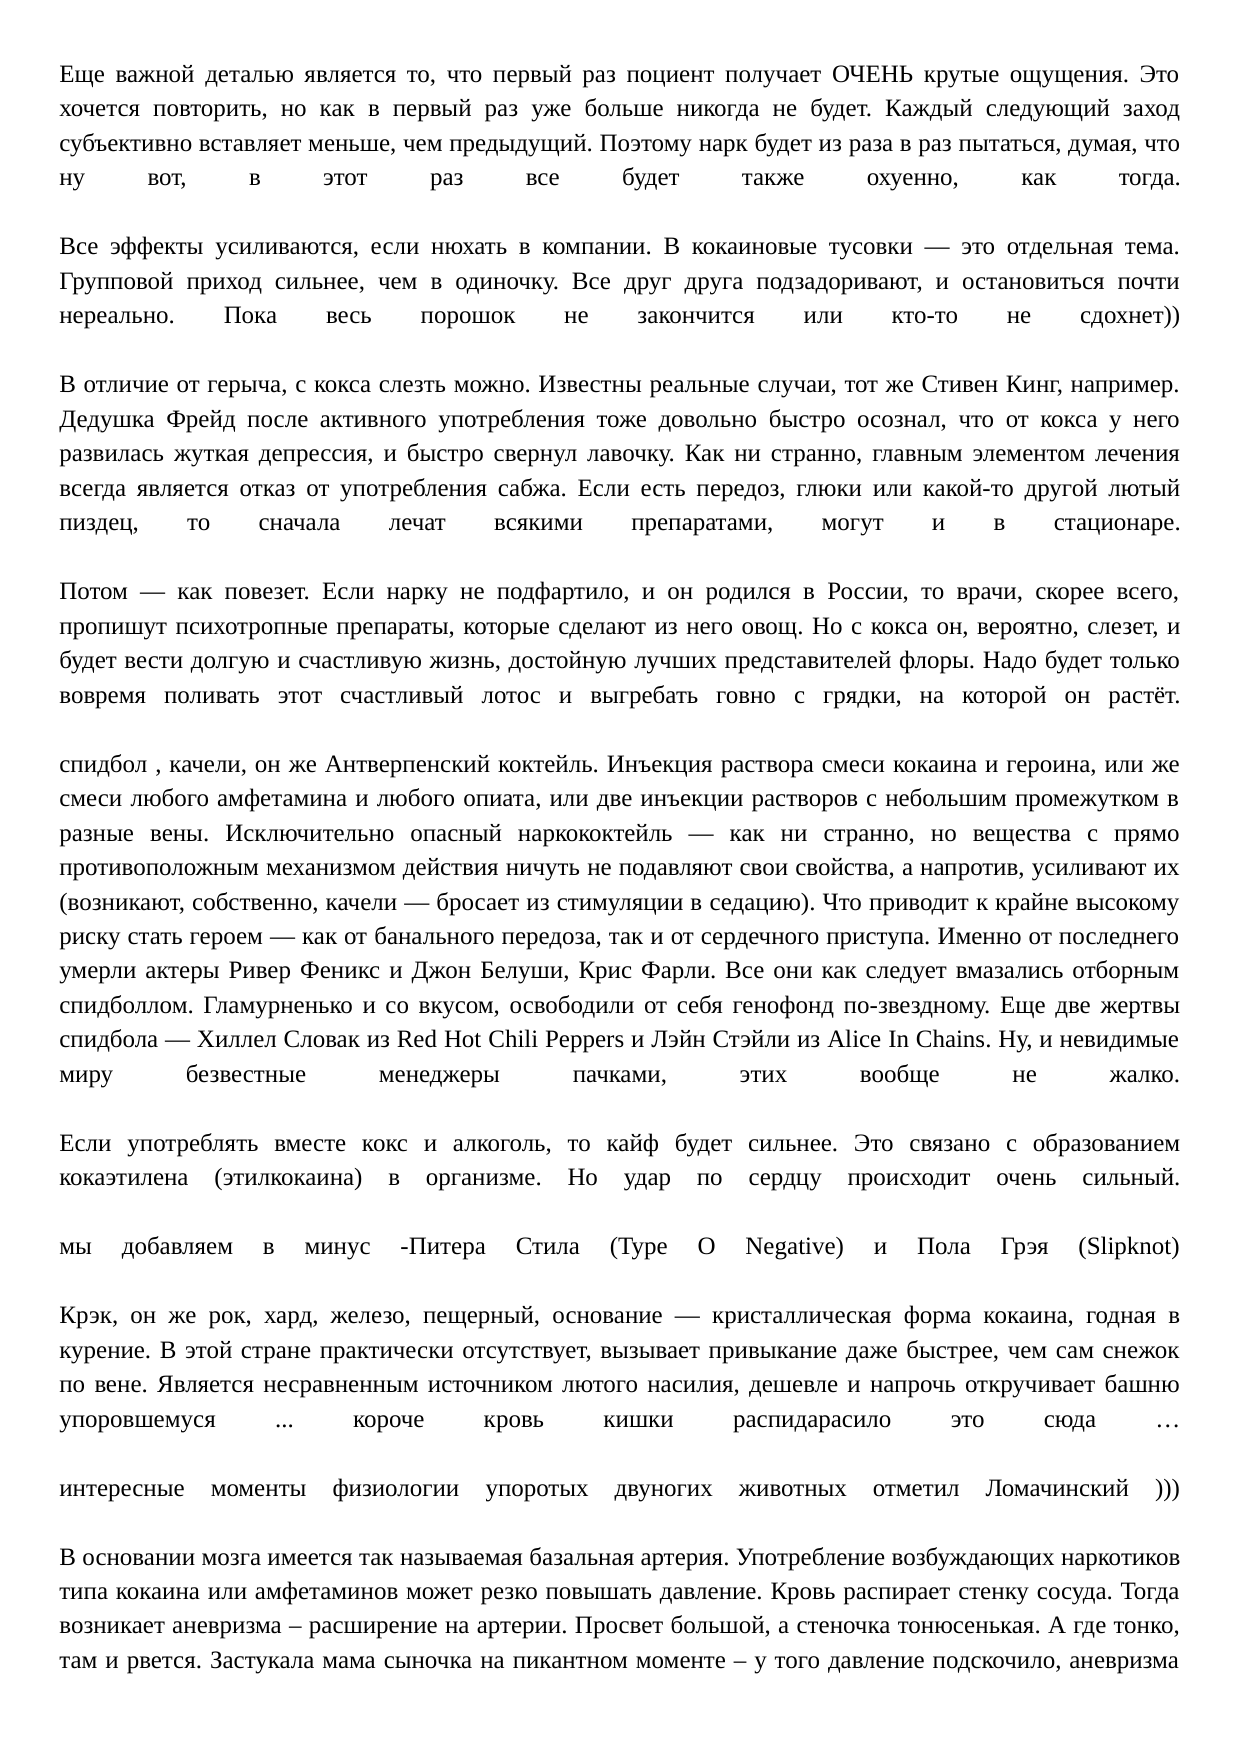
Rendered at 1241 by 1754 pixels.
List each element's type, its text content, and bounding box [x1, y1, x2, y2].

text Еще важной деталью является то, что первый раз поциент получает ОЧЕНЬ крутые ощущения. Это хочется повторить, но как в первый раз уже больше никогда не будет. Каждый следующий заход субъективно вставляет меньше, чем предыдущий. Поэтому нарк будет из раза в раз пытаться, думая, что ну вот, в этот раз все будет также охуенно, как тогда. Все эффекты усиливаются, если нюхать в компании. В кокаиновые тусовки — это отдельная тема. Групповой приход сильнее, чем в одиночку. Все друг друга подзадоривают, и остановиться почти нереально. Пока весь порошок не закончится или кто-то не сдохнет)) В отличие от герыча, с кокса слезть можно. Известны реальные случаи, тот же Стивен Кинг, например. Дедушка Фрейд после активного употребления тоже довольно быстро осознал, что от кокса у него развилась жуткая депрессия, и быстро свернул лавочку. Как ни странно, главным элементом лечения всегда является отказ от употребления сабжа. Если есть передоз, глюки или какой-то другой лютый пиздец, то сначала лечат всякими препаратами, могут и в стационаре. Потом — как повезет. Если нарку не подфартило, и он родился в России, то врачи, скорее всего, пропишут психотропные препараты, которые сделают из него овощ. Но с кокса он, вероятно, слезет, и будет вести долгую и счастливую жизнь, достойную лучших представителей флоры. Надо будет только вовремя поливать этот счастливый лотос и выгребать говно с грядки, на которой он растёт. спидбол , качели, он же Антверпенский коктейль. Инъекция раствора смеси кокаина и героина, или же смеси любого амфетамина и любого опиата, или две инъекции растворов с небольшим промежутком в разные вены. Исключительно опасный наркококтейль — как ни странно, но вещества с прямо противоположным механизмом действия ничуть не подавляют свои свойства, а напротив, усиливают их (возникают, собственно, качели — бросает из стимуляции в седацию). Что приводит к крайне высокому риску стать героем — как от банального передоза, так и от сердечного приступа. Именно от последнего умерли актеры Ривер Феникс и Джон Белуши, Крис Фарли. Все они как следует вмазались отборным спидболлом. Гламурненько и со вкусом, освободили от себя генофонд по-звездному. Еще две жертвы спидбола — Хиллел Словак из Red Hot Chili Peppers и Лэйн Стэйли из Alice In Chains. Ну, и невидимые миру безвестные менеджеры пачками, этих вообще не жалко. Если употреблять вместе кокс и алкоголь, то кайф будет сильнее. Это связано с образованием кокаэтилена (этилкокаина) в организме. Но удар по сердцу происходит очень сильный. мы добавляем в минус -Питера Стила (Type O Negative) и Пола Грэя (Slipknot) Крэк, он же рок, хард, железо, пещерный, основание — кристаллическая форма кокаина, годная в курение. В этой стране практически отсутствует, вызывает привыкание даже быстрее, чем сам снежок по вене. Является несравненным источником лютого насилия, дешевле и напрочь откручивает башню упоровшемуся ... короче кровь кишки распидарасило это сюда … интересные моменты физиологии упоротых двуногих животных отметил Ломачинский ))) В основании мозга имеется так называемая базальная артерия. Употребление возбуждающих наркотиков типа кокаина или амфетаминов может резко повышать давление. Кровь распирает стенку сосуда. Тогда возникает аневризма – расширение на артерии. Просвет большой, а стеночка тонюсенькая. А где тонко, там и рвется. Застукала мама сыночка на пикантном моменте – у того давление подскочило, аневризма [59, 59, 1181, 1674]
